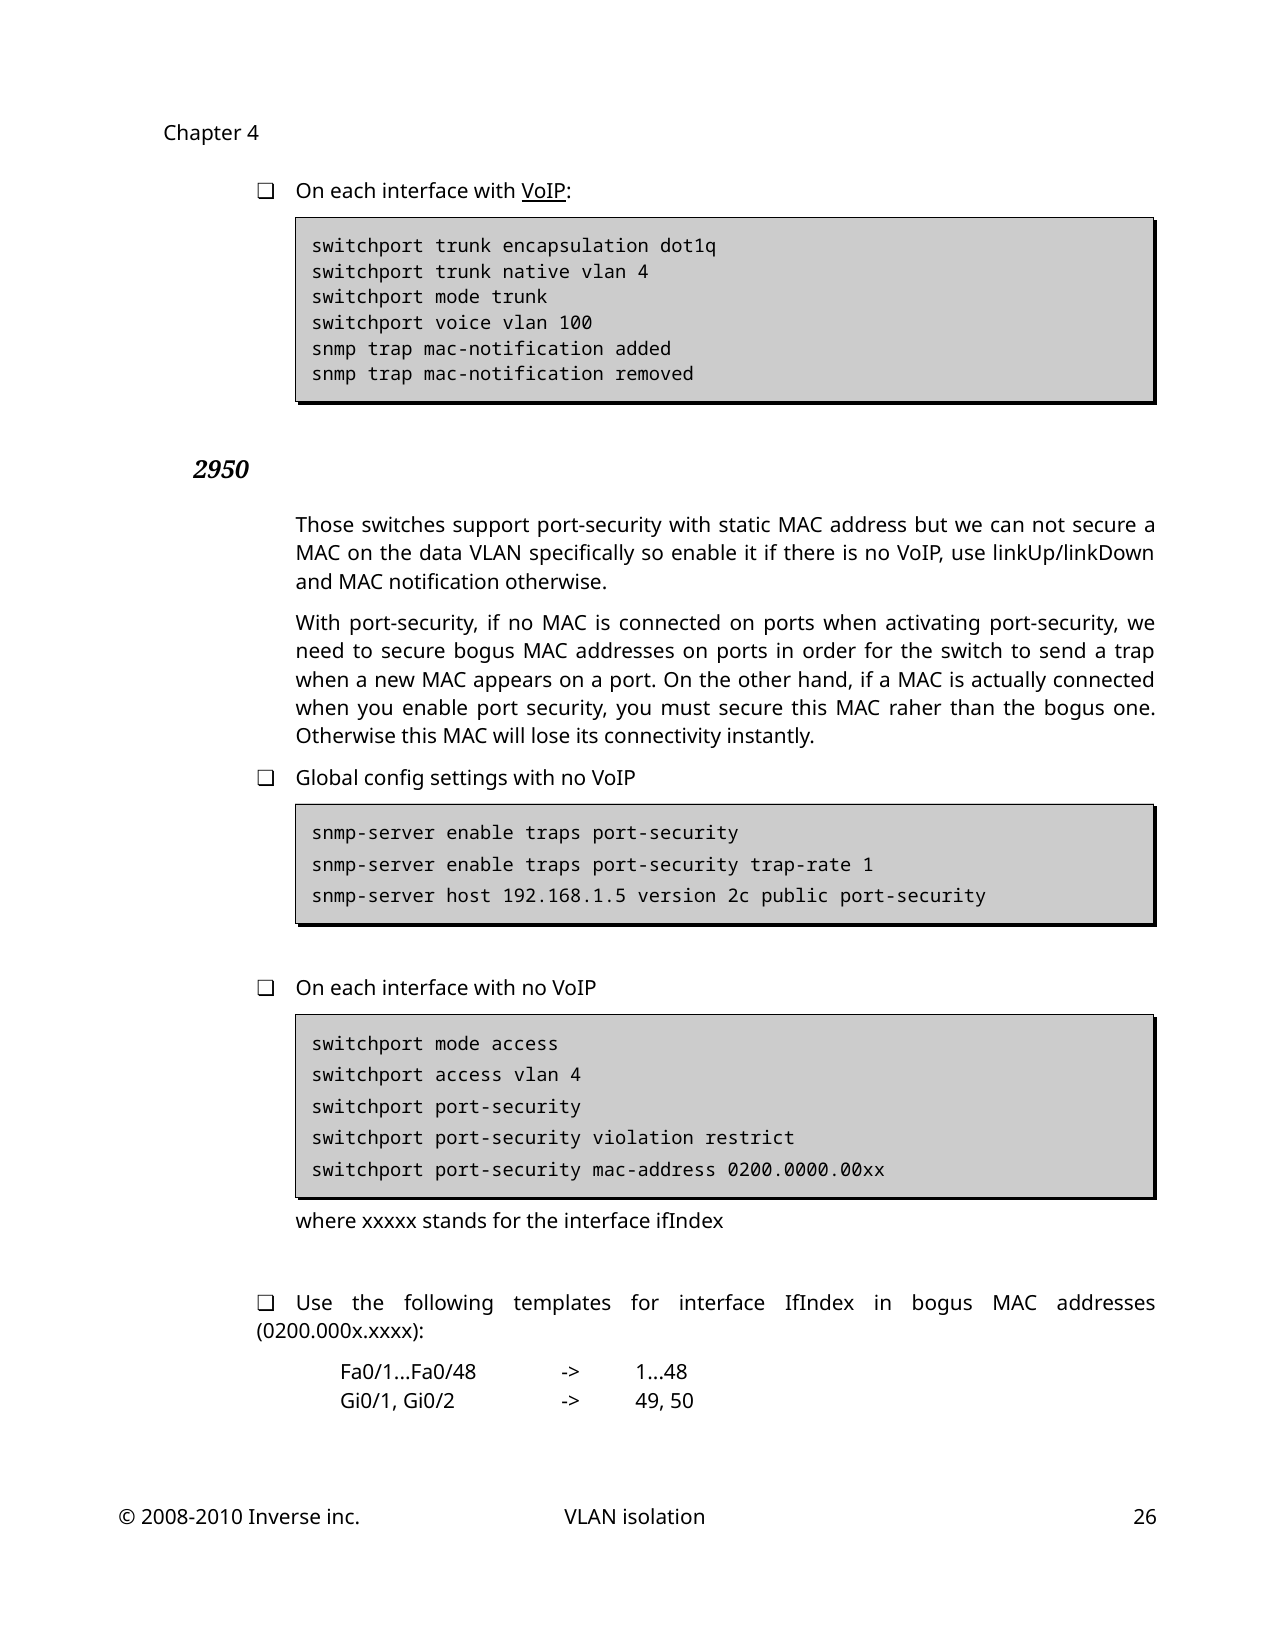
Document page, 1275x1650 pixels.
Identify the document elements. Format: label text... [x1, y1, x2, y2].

list ❏ Use the following templates for interface IfIndex in bogus MAC addresses (0200.000x.xxxx): [256, 1288, 1157, 1345]
list Fa0/1...Fa0/48 -> 1...48 Gi0/1, Gi0/2 -> 49, 50 [302, 1357, 1157, 1414]
text switchport port-security [296, 1077, 1153, 1109]
text switchport port-security violation restrict [296, 1109, 1153, 1140]
text switchport mode access [296, 1015, 1153, 1046]
text snmp-server enable traps port-security trap-rate 1 [296, 835, 1153, 866]
text switchport access vlan 4 [296, 1046, 1153, 1077]
text With port-security, if no MAC is connected on ports when activating port-security, we need to secure bogus MAC addresses on ports in order for the switch to send a trap when a new MAC appears on a port. On the other hand, if a MAC is actually connected when you enable port security, you must secure this MAC raher than the bogus one. Otherwise this MAC will lose its connectivity instantly. [295, 608, 1157, 750]
text where xxxxx stands for the interface ifIndex [295, 1206, 1157, 1235]
text switchport port-security mac-address 0200.0000.00xx [296, 1140, 1153, 1197]
text Those switches support port-security with static MAC address but we can not secure a MAC on the data VLAN specifically so enable it if there is no VoIP, use linkUp/linkDown and MAC notification otherwise. [295, 510, 1157, 595]
list ❏ On each interface with no VoIP [256, 973, 1157, 1002]
list ❏ Global config settings with no VoIP [256, 763, 1157, 791]
subtitle 2950 [156, 452, 1157, 485]
list ❏ On each interface with VoIP: [256, 176, 1157, 204]
text snmp-server enable traps port-security [296, 805, 1153, 835]
text snmp-server host 192.168.1.5 version 2c public port-security [296, 866, 1153, 923]
text switchport trunk encapsulation dot1q switchport trunk native vlan 4 switchport mode trunk switchport voice vlan 100 snmp trap mac-notification added snmp trap mac-notification removed [296, 218, 1153, 401]
